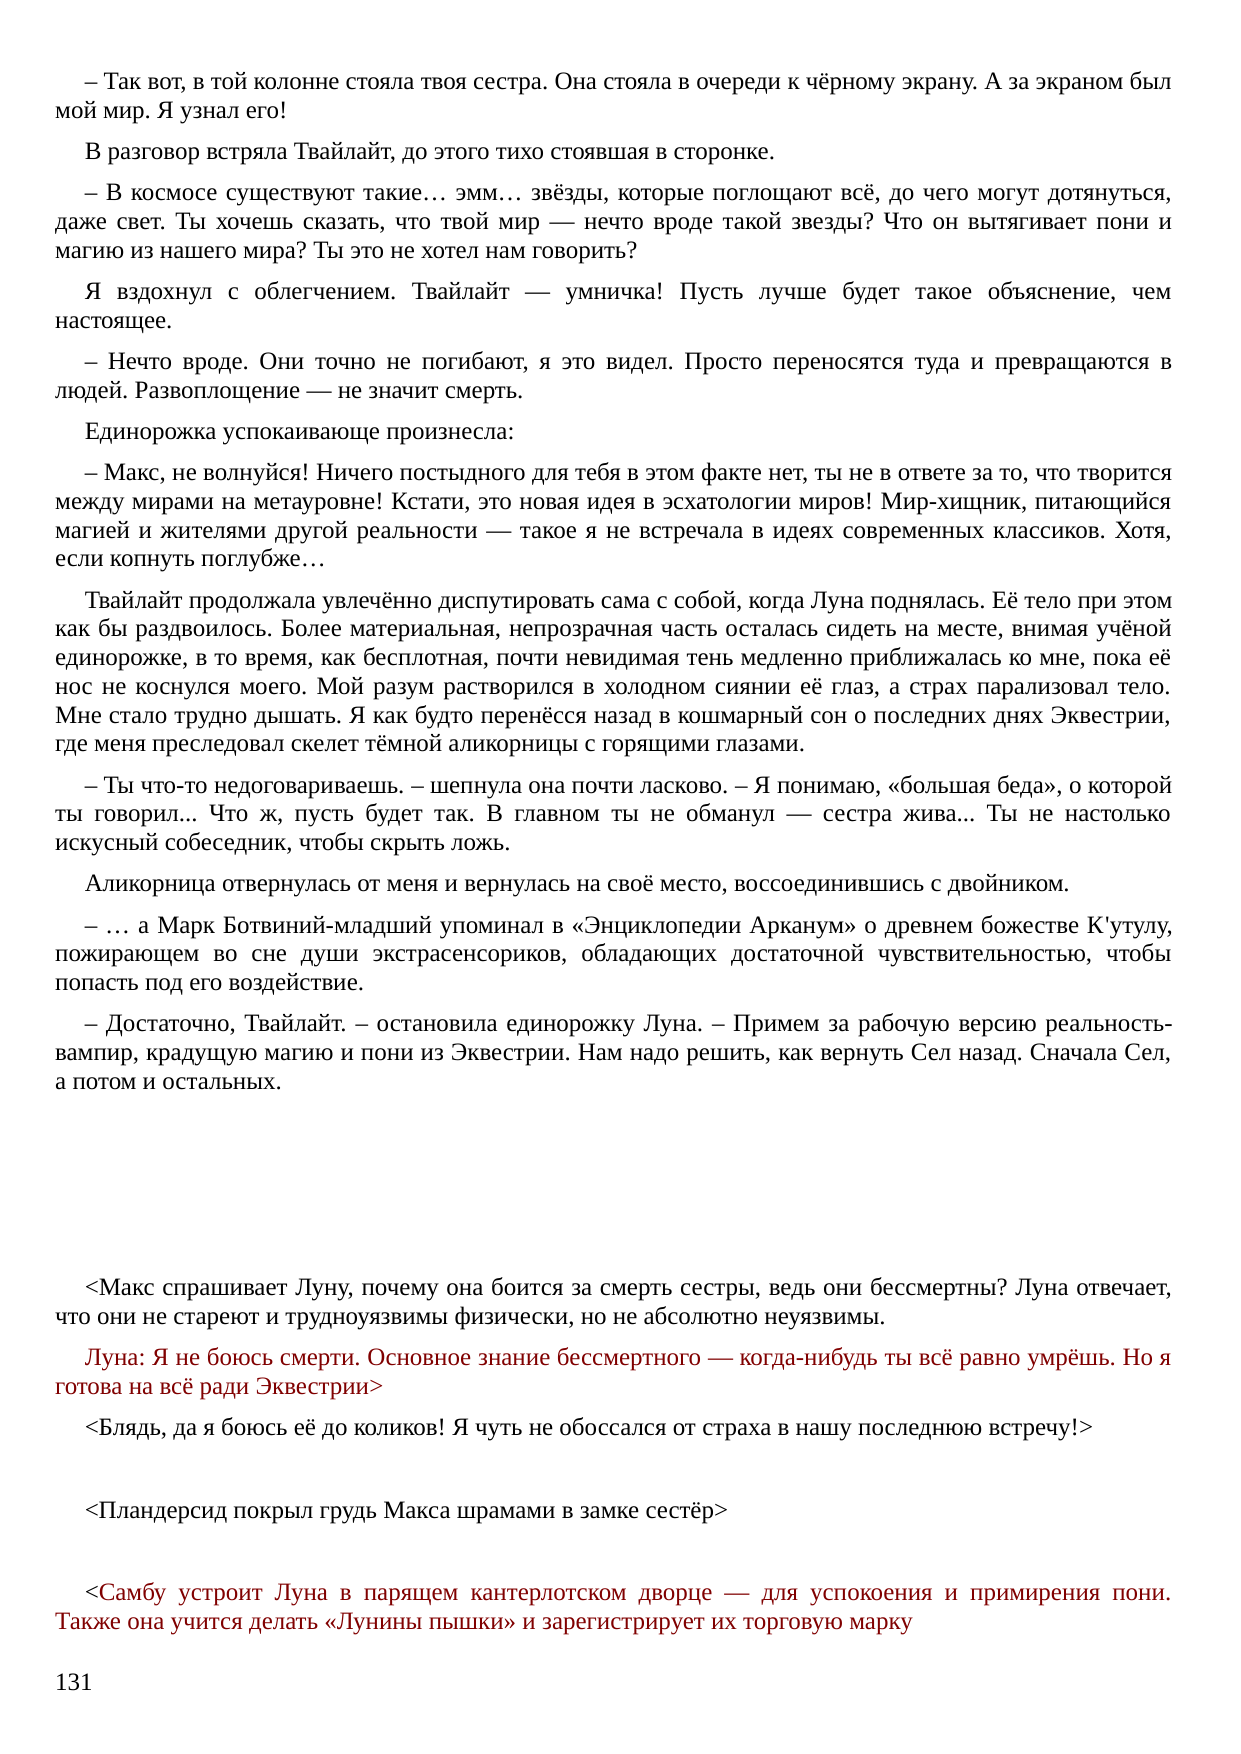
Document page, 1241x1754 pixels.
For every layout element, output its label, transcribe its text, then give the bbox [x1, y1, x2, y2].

text Единорожка успокаивающе произнесла: [55, 416, 1173, 445]
text Твайлайт продолжала увлечённо диспутировать сама с собой, когда Луна поднялась. Её тело при этом как бы раздвоилось. Более материальная, непрозрачная часть осталась сидеть на месте, внимая учёной единорожке, в то время, как бесплотная, почти невидимая тень медленно приближалась ко мне, пока её нос не коснулся моего. Мой разум растворился в холодном сиянии её глаз, а страх парализовал тело. Мне стало трудно дышать. Я как будто перенёсся назад в кошмарный сон о последних днях Эквестрии, где меня преследовал скелет тёмной аликорницы с горящими глазами. [55, 585, 1173, 757]
text <Блядь, да я боюсь её до коликов! Я чуть не обоссался от страха в нашу последнюю встречу!> [55, 1412, 1173, 1441]
text Я вздохнул с облегчением. Твайлайт — умничка! Пусть лучше будет такое объяснение, чем настоящее. [55, 276, 1173, 333]
text <Пландерсид покрыл грудь Макса шрамами в замке сестёр> [55, 1495, 1173, 1523]
text Аликорница отвернулась от меня и вернулась на своё место, воссоединившись с двойником. [55, 868, 1173, 897]
text – Достаточно, Твайлайт. – остановила единорожку Луна. – Примем за рабочую версию реальность-вампир, крадущую магию и пони из Эквестрии. Нам надо решить, как вернуть Сел назад. Сначала Сел, а потом и остальных. [55, 1008, 1173, 1095]
text – Так вот, в той колонне стояла твоя сестра. Она стояла в очереди к чёрному экрану. А за экраном был мой мир. Я узнал его! [55, 66, 1173, 123]
text – В космосе существуют такие… эмм… звёзды, которые поглощают всё, до чего могут дотянуться, даже свет. Ты хочешь сказать, что твой мир — нечто вроде такой звезды? Что он вытягивает пони и магию из нашего мира? Ты это не хотел нам говорить? [55, 177, 1173, 263]
text – Ты что-то недоговариваешь. – шепнула она почти ласково. – Я понимаю, «большая беда», о которой ты говорил... Что ж, пусть будет так. В главном ты не обманул — сестра жива... Ты не настолько искусный собеседник, чтобы скрыть ложь. [55, 770, 1173, 856]
text <Самбу устроит Луна в парящем кантерлотском дворце — для успокоения и примирения пони. Также она учится делать «Лунины пышки» и зарегистрирует их торговую марку [55, 1577, 1173, 1635]
text В разговор встряла Твайлайт, до этого тихо стоявшая в сторонке. [55, 136, 1173, 165]
text Луна: Я не боюсь смерти. Основное знание бессмертного — когда-нибудь ты всё равно умрёшь. Но я готова на всё ради Эквестрии> [55, 1342, 1173, 1400]
text – Нечто вроде. Они точно не погибают, я это видел. Просто переносятся туда и превращаются в людей. Развоплощение — не значит смерть. [55, 346, 1173, 403]
text <Макс спрашивает Луну, почему она боится за смерть сестры, ведь они бессмертны? Луна отвечает, что они не стареют и трудноуязвимы физически, но не абсолютно неуязвимы. [55, 1272, 1173, 1330]
text – Макс, не волнуйся! Ничего постыдного для тебя в этом факте нет, ты не в ответе за то, что творится между мирами на метауровне! Кстати, это новая идея в эсхатологии миров! Мир-хищник, питающийся магией и жителями другой реальности — такое я не встречала в идеях современных классиков. Хотя, если копнуть поглубже… [55, 457, 1173, 572]
text – … а Марк Ботвиний-младший упоминал в «Энциклопедии Арканум» о древнем божестве К'утулу, пожирающем во сне души экстрасенсориков, обладающих достаточной чувствительностью, чтобы попасть под его воздействие. [55, 910, 1173, 996]
